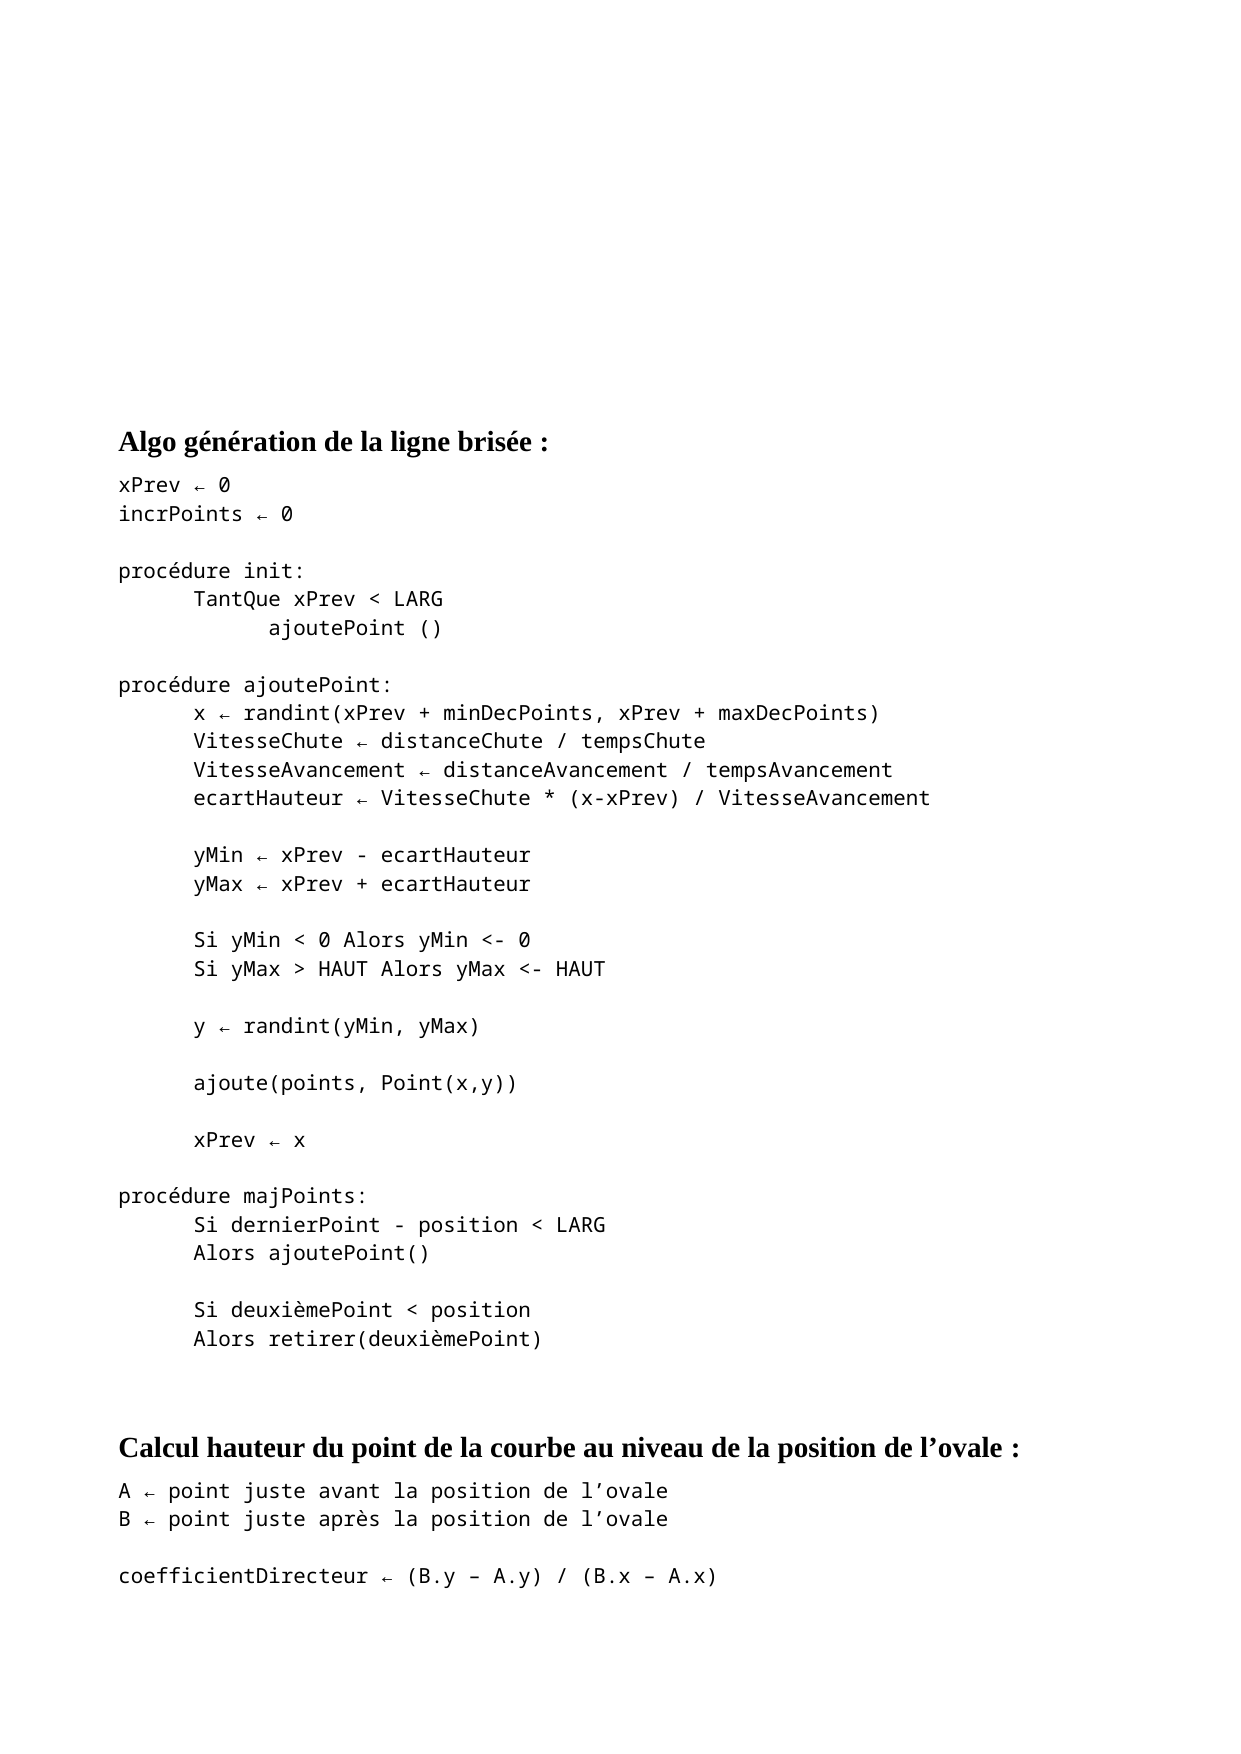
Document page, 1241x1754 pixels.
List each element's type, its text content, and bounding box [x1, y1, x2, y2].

text y ← randint(yMin, yMax) [118, 1011, 1122, 1039]
text VitesseChute ← distanceChute / tempsChute [118, 727, 1122, 755]
text A ← point juste avant la position de l’ovale [118, 1476, 1122, 1504]
text yMax ← xPrev + ecartHauteur [118, 869, 1122, 897]
text ecartHauteur ← VitesseChute * (x-xPrev) / VitesseAvancement [118, 783, 1122, 812]
text Si deuxièmePoint < position [118, 1295, 1122, 1324]
text Si yMax > HAUT Alors yMax <- HAUT [118, 954, 1122, 982]
text xPrev ← x [118, 1125, 1122, 1153]
text VitesseAvancement ← distanceAvancement / tempsAvancement [118, 755, 1122, 783]
subtitle Calcul hauteur du point de la courbe au niveau de la position de l’ovale : [118, 1430, 1122, 1463]
text ajoute(points, Point(x,y)) [118, 1068, 1122, 1096]
text B ← point juste après la position de l’ovale [118, 1504, 1122, 1533]
text procédure majPoints: [118, 1182, 1122, 1210]
text TantQue xPrev < LARG [118, 584, 1122, 613]
text Alors retirer(deuxièmePoint) [118, 1324, 1122, 1352]
text procédure init: [118, 556, 1122, 584]
text x ← randint(xPrev + minDecPoints, xPrev + maxDecPoints) [118, 698, 1122, 727]
text yMin ← xPrev - ecartHauteur [118, 840, 1122, 869]
text ajoutePoint () [118, 613, 1122, 641]
text coefficientDirecteur ← (B.y – A.y) / (B.x – A.x) [118, 1561, 1122, 1590]
text Si dernierPoint - position < LARG [118, 1210, 1122, 1238]
text incrPoints ← 0 [118, 499, 1122, 527]
text procédure ajoutePoint: [118, 670, 1122, 698]
subtitle Algo génération de la ligne brisée : [118, 424, 1122, 458]
text Alors ajoutePoint() [118, 1238, 1122, 1267]
text xPrev ← 0 [118, 471, 1122, 499]
text Si yMin < 0 Alors yMin <- 0 [118, 926, 1122, 954]
